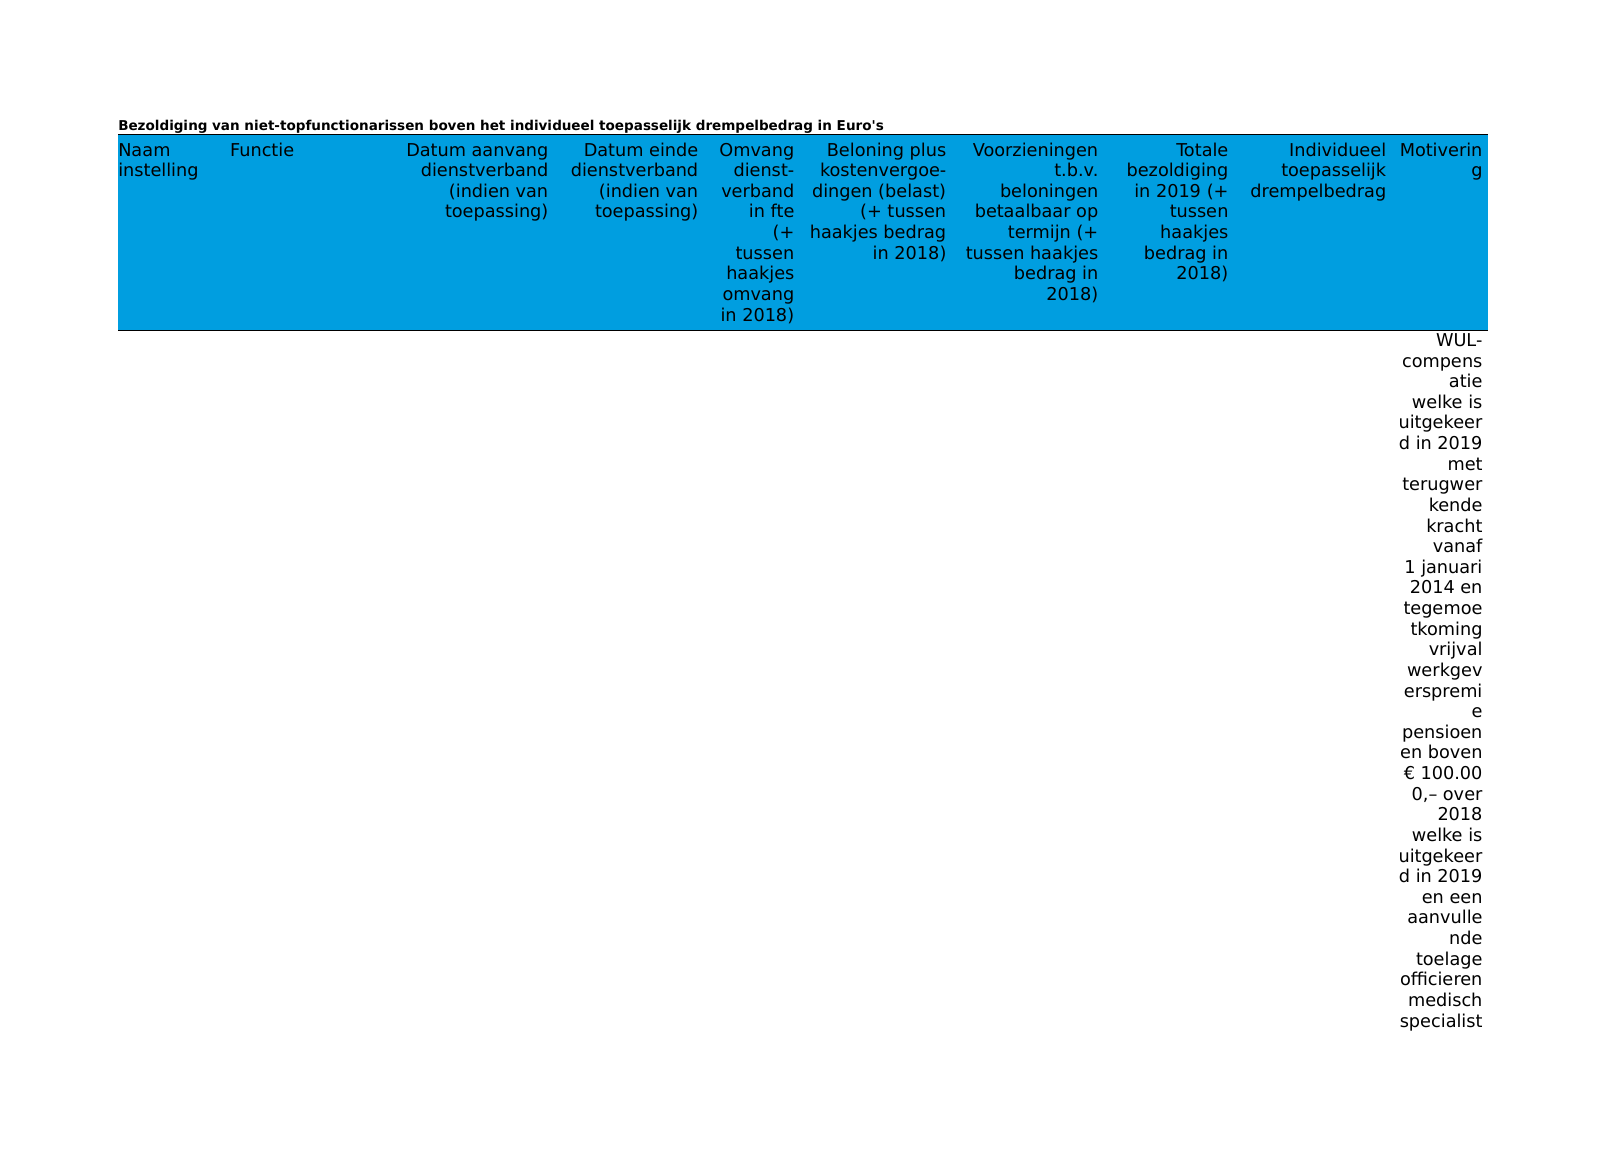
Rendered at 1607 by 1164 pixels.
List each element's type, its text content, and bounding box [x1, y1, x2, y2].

table_header Bezoldiging van niet-topfunctionarissen boven het individueel toepasselijk drempelbedrag in Euro's [118, 118, 1488, 134]
table_cell [224, 331, 398, 1031]
table_cell [1234, 331, 1392, 1031]
table_cell [704, 331, 800, 1031]
table_cell Motivering [1392, 135, 1488, 330]
table_cell Datum einde dienstverband (indien van toepassing) [554, 135, 704, 330]
table_cell [398, 331, 554, 1031]
table_cell Omvang dienst-verband in fte (+ tussen haakjes omvang in 2018) [704, 135, 800, 330]
table_cell [952, 331, 1104, 1031]
table_cell Naam instelling [118, 135, 224, 330]
table_cell Functie [224, 135, 398, 330]
table_cell [800, 331, 952, 1031]
table_cell Datum aanvang dienstverband (indien van toepassing) [398, 135, 554, 330]
table_cell WUL-compensatie welke is uitgekeerd in 2019 met terugwerkende kracht vanaf 1 januari 2014 en tegemoetkoming vrijval werkgeverspremie pensioenen boven € 100.000,– over 2018 welke is uitgekeerd in 2019 en een aanvullende toelage officieren medisch specialist [1392, 331, 1488, 1031]
table_cell Totale bezoldiging in 2019 (+ tussen haakjes bedrag in 2018) [1104, 135, 1234, 330]
table_cell Beloning plus kostenvergoe-dingen (belast) (+ tussen haakjes bedrag in 2018) [800, 135, 952, 330]
table_cell Individueel toepasselijk drempelbedrag [1234, 135, 1392, 330]
table_cell [554, 331, 704, 1031]
table_cell [1104, 331, 1234, 1031]
table_cell [118, 331, 224, 1031]
table_cell Voorzieningen t.b.v. beloningen betaalbaar op termijn (+ tussen haakjes bedrag in 2018) [952, 135, 1104, 330]
